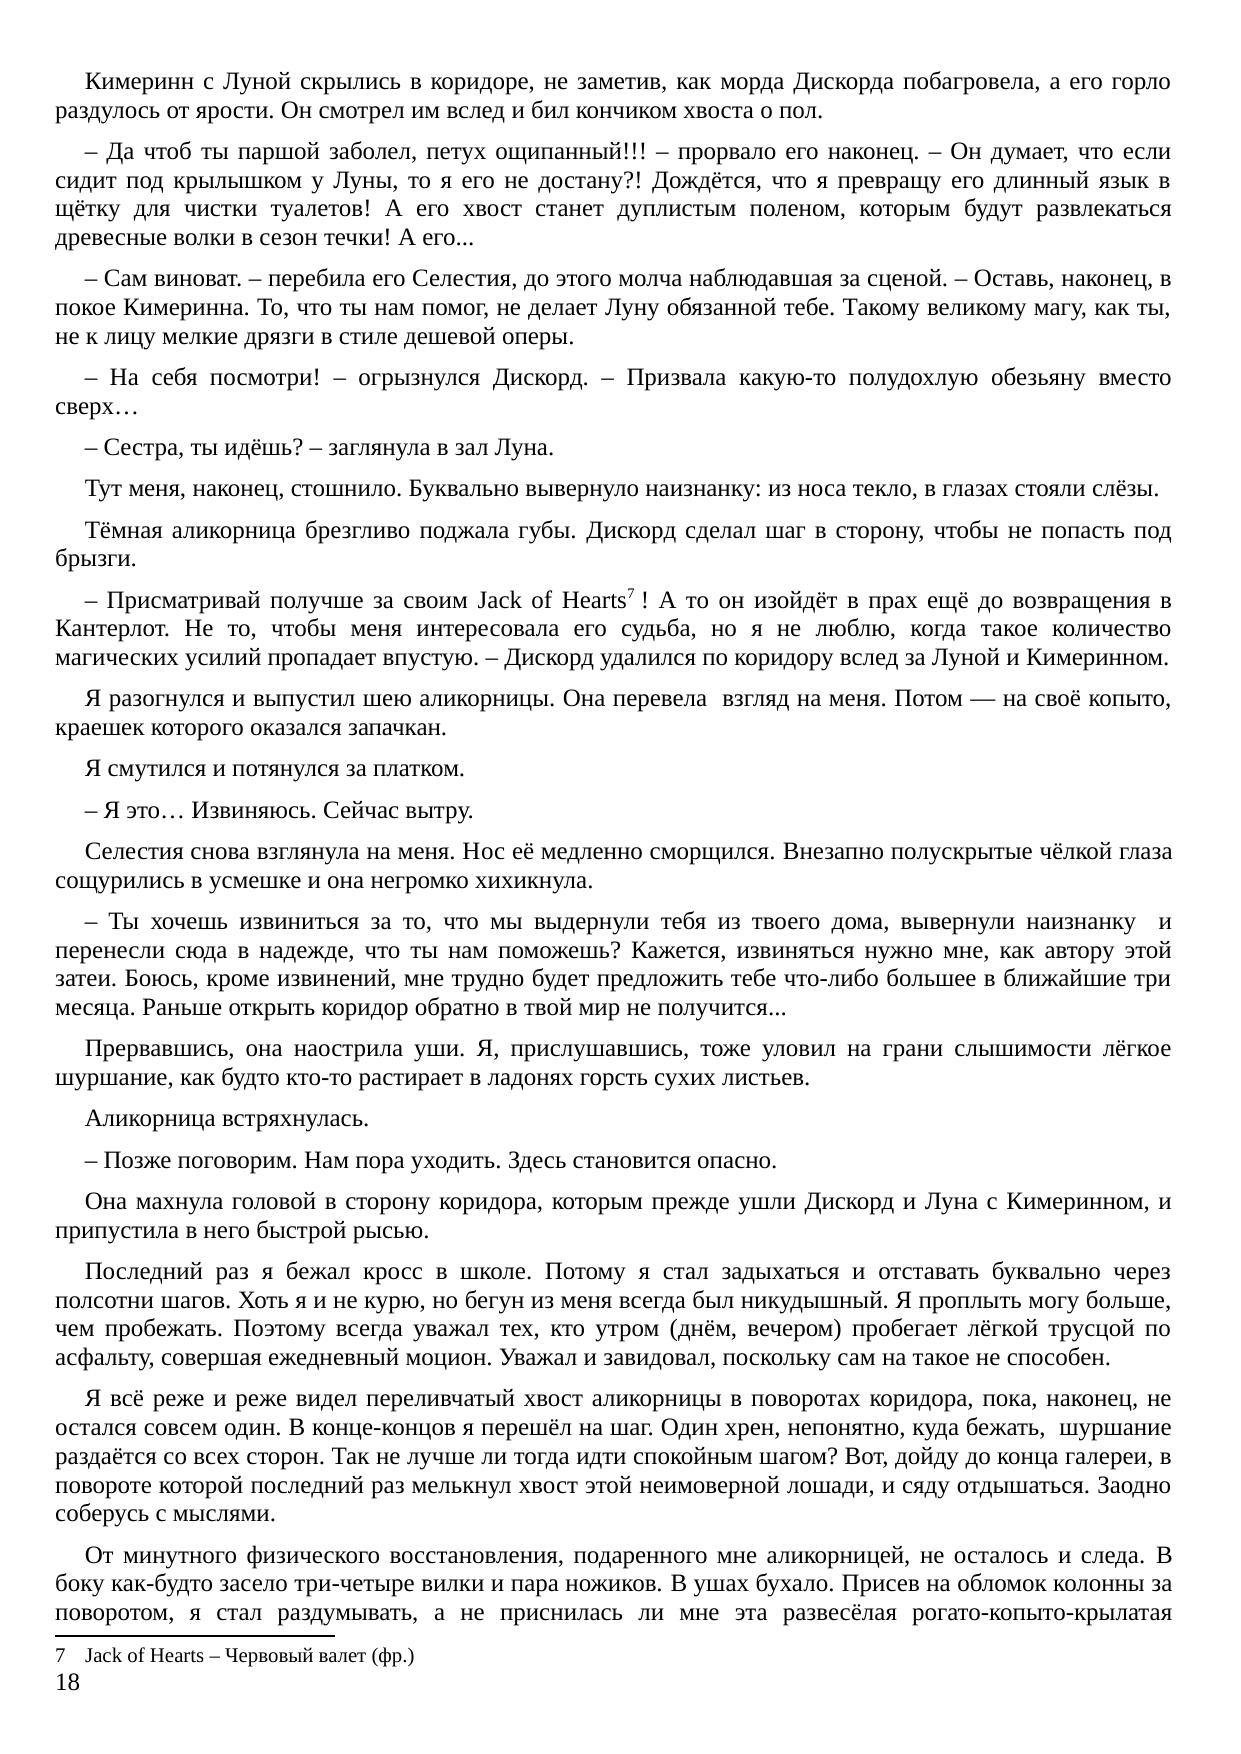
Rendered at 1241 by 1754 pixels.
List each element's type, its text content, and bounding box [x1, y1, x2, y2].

text От минутного физического восстановления, подаренного мне аликорницей, не осталось и следа. В боку как-будто засело три-четыре вилки и пара ножиков. В ушах бухало. Присев на обломок колонны за поворотом, я стал раздумывать, а не приснилась ли мне эта развесёлая рогато-копыто-крылатая [55, 1540, 1173, 1626]
text Я разогнулся и выпустил шею аликорницы. Она перевела взгляд на меня. Потом — на своё копыто, краешек которого оказался запачкан. [55, 683, 1173, 741]
text Я всё реже и реже видел переливчатый хвост аликорницы в поворотах коридора, пока, наконец, не остался совсем один. В конце-концов я перешёл на шаг. Один хрен, непонятно, куда бежать, шуршание раздаётся со всех сторон. Так не лучше ли тогда идти спокойным шагом? Вот, дойду до конца галереи, в повороте которой последний раз мелькнул хвост этой неимоверной лошади, и сяду отдышаться. Заодно соберусь с мыслями. [55, 1383, 1173, 1527]
text – Сам виноват. – перебила его Селестия, до этого молча наблюдавшая за сценой. – Оставь, наконец, в покое Кимеринна. То, что ты нам помог, не делает Луну обязанной тебе. Такому великому магу, как ты, не к лицу мелкие дрязги в стиле дешевой оперы. [55, 263, 1173, 350]
text – Позже поговорим. Нам пора уходить. Здесь становится опасно. [55, 1145, 1173, 1173]
text Тут меня, наконец, стошнило. Буквально вывернуло наизнанку: из носа текло, в глазах стояли слёзы. [55, 473, 1173, 502]
text Она махнула головой в сторону коридора, которым прежде ушли Дискорд и Луна с Кимеринном, и припустила в него быстрой рысью. [55, 1186, 1173, 1243]
text Jack of Hearts – Червовый валет (фр.) [55, 1642, 1173, 1667]
text Кимеринн с Луной скрылись в коридоре, не заметив, как морда Дискорда побагровела, а его горло раздулось от ярости. Он смотрел им вслед и бил кончиком хвоста о пол. [55, 66, 1173, 123]
text Прервавшись, она наострила уши. Я, прислушавшись, тоже уловил на грани слышимости лёгкое шуршание, как будто кто-то растирает в ладонях горсть сухих листьев. [55, 1033, 1173, 1091]
text – Ты хочешь извиниться за то, что мы выдернули тебя из твоего дома, вывернули наизнанку и перенесли сюда в надежде, что ты нам поможешь? Кажется, извиняться нужно мне, как автору этой затеи. Боюсь, кроме извинений, мне трудно будет предложить тебе что-либо большее в ближайшие три месяца. Раньше открыть коридор обратно в твой мир не получится... [55, 906, 1173, 1021]
text Я смутился и потянулся за платком. [55, 753, 1173, 782]
text – На себя посмотри! – огрызнулся Дискорд. – Призвала какую-то полудохлую обезьяну вместо сверх… [55, 362, 1173, 420]
text – Сестра, ты идёшь? – заглянула в зал Луна. [55, 432, 1173, 461]
text – Присматривай получше за своим Jack of Hearts ! А то он изойдёт в прах ещё до возвращения в Кантерлот. Не то, чтобы меня интересовала его судьба, но я не люблю, когда такое количество магических усилий пропадает впустую. – Дискорд удалился по коридору вслед за Луной и Кимеринном. [55, 585, 1173, 671]
text Последний раз я бежал кросс в школе. Потому я стал задыхаться и отставать буквально через полсотни шагов. Хоть я и не курю, но бегун из меня всегда был никудышный. Я проплыть могу больше, чем пробежать. Поэтому всегда уважал тех, кто утром (днём, вечером) пробегает лёгкой трусцой по асфальту, совершая ежедневный моцион. Уважал и завидовал, поскольку сам на такое не способен. [55, 1256, 1173, 1371]
text – Да чтоб ты паршой заболел, петух ощипанный!!! – прорвало его наконец. – Он думает, что если сидит под крылышком у Луны, то я его не достану?! Дождётся, что я превращу его длинный язык в щётку для чистки туалетов! А его хвост станет дуплистым поленом, которым будут развлекаться древесные волки в сезон течки! А его... [55, 136, 1173, 251]
text Тёмная аликорница брезгливо поджала губы. Дискорд сделал шаг в сторону, чтобы не попасть под брызги. [55, 515, 1173, 572]
text – Я это… Извиняюсь. Сейчас вытру. [55, 795, 1173, 823]
text Аликорница встряхнулась. [55, 1103, 1173, 1132]
text Селестия снова взглянула на меня. Нос её медленно сморщился. Внезапно полускрытые чёлкой глаза сощурились в усмешке и она негромко хихикнула. [55, 836, 1173, 893]
